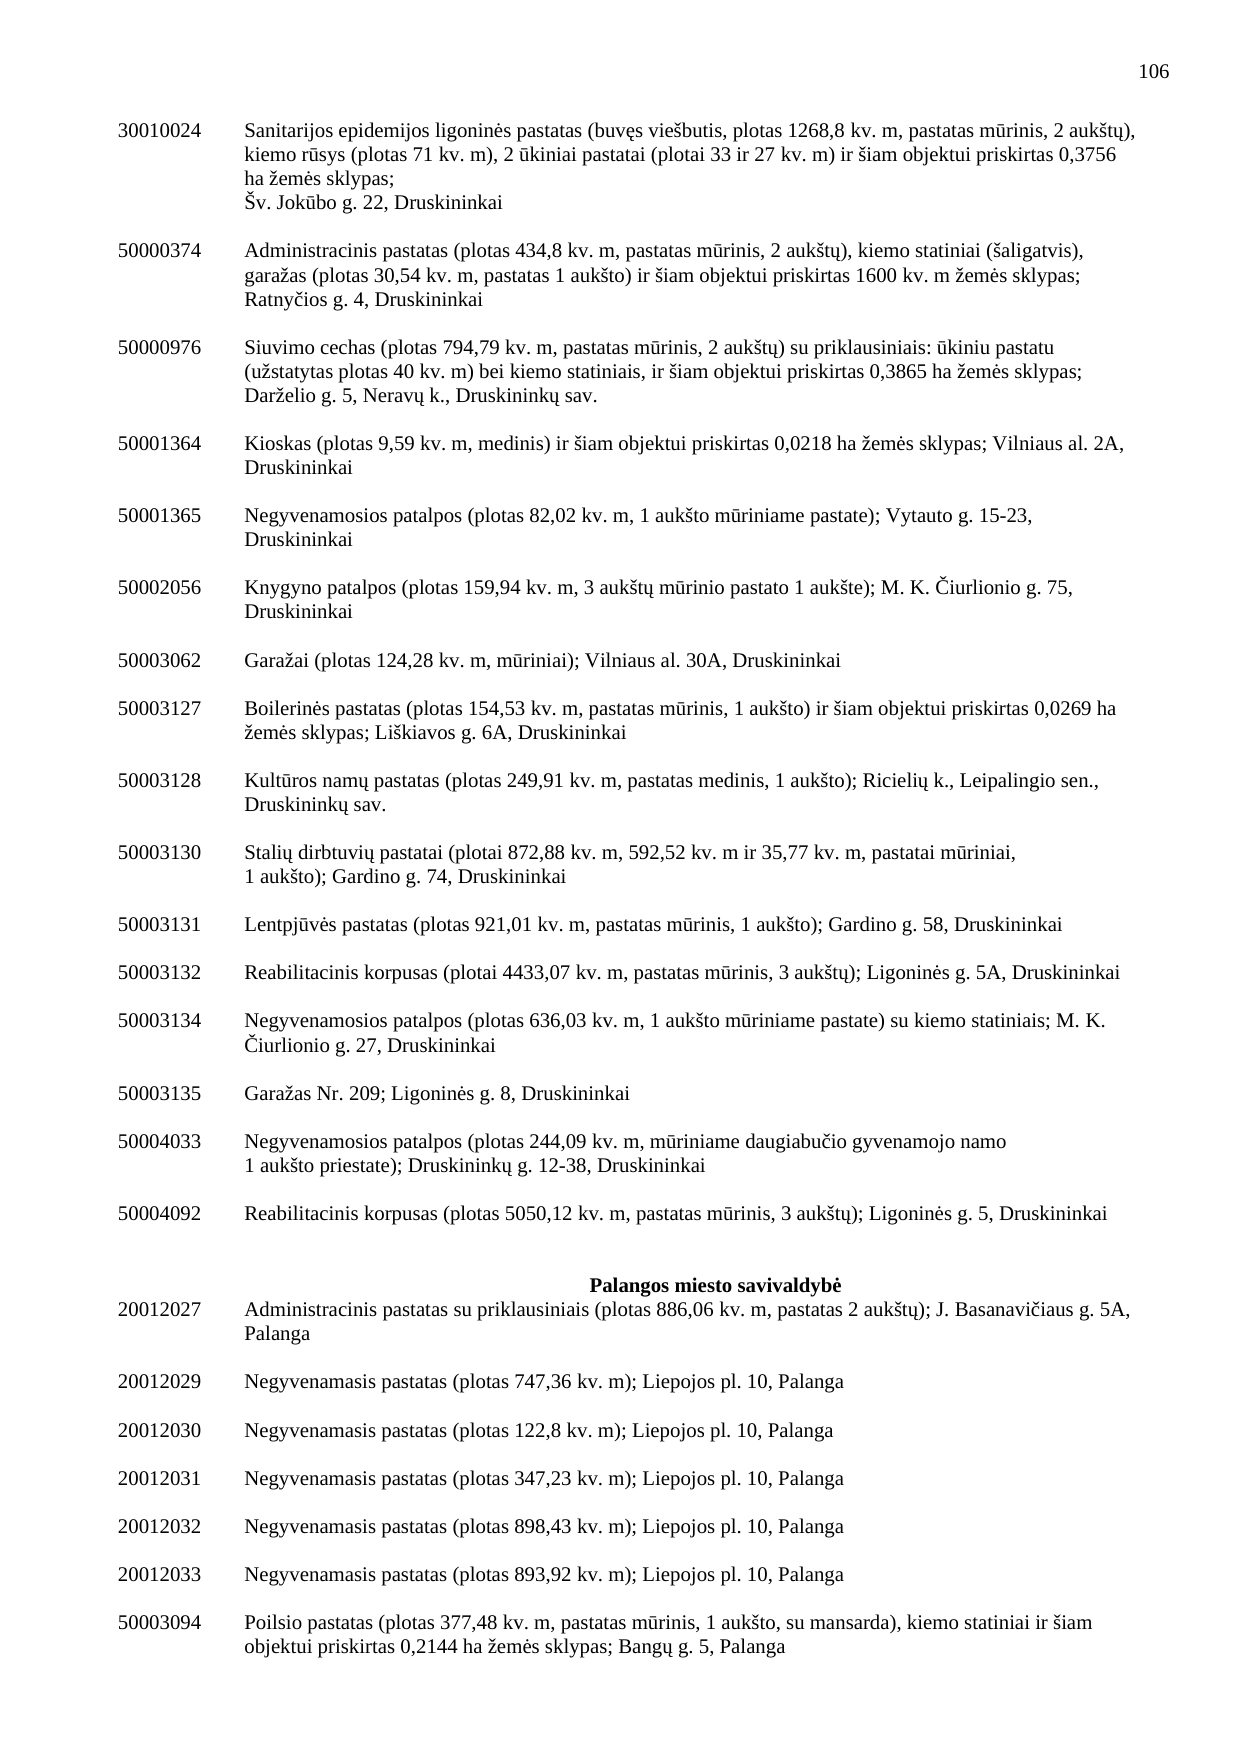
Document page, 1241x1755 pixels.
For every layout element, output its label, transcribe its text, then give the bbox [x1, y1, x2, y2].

table_cell Kioskas (plotas 9,59 kv. m, medinis) ir šiam objektui priskirtas 0,0218 ha žemės sklypas; Vilniaus al. 2A, Druskininkai [233, 431, 1148, 479]
table_cell [1207, 1418, 1240, 1442]
table_cell [1193, 575, 1198, 623]
table_cell [1198, 888, 1207, 912]
table_cell [1163, 912, 1178, 936]
table_cell [1148, 239, 1163, 311]
table_cell Garažas Nr. 209; Ligoninės g. 8, Druskininkai [233, 1081, 1148, 1105]
table_cell [1193, 648, 1198, 672]
table_cell [101, 1057, 1198, 1081]
table_cell [1178, 960, 1192, 984]
table_cell [1198, 984, 1207, 1008]
table_cell [101, 816, 1198, 840]
table_cell [1163, 1081, 1178, 1105]
table_cell [1207, 1658, 1240, 1682]
table_cell [1207, 118, 1240, 214]
table_cell [1163, 1514, 1178, 1538]
table_cell [1207, 1249, 1240, 1273]
table_cell Negyvenamosios patalpos (plotas 244,09 kv. m, mūriniame daugiabučio gyvenamojo namo 1 aukšto priestate); Druskininkų g. 12-38, Druskininkai [233, 1129, 1148, 1177]
table_cell [101, 1105, 1198, 1129]
table_cell [1148, 1610, 1163, 1658]
table_cell 50003130 [101, 840, 233, 888]
table_cell [101, 744, 1198, 768]
table_cell [1178, 1418, 1192, 1442]
table_cell [1207, 1466, 1240, 1490]
table_cell [1198, 1586, 1207, 1610]
table_cell 20012033 [101, 1562, 233, 1586]
table_cell [101, 1442, 1198, 1466]
table_cell [1163, 1129, 1178, 1177]
table_cell 30010024 [101, 118, 233, 214]
table_cell [101, 1586, 1198, 1610]
table_cell [1207, 1369, 1240, 1393]
table_cell [1198, 479, 1207, 503]
table_cell [1148, 1201, 1163, 1225]
table_cell [1198, 768, 1207, 816]
table_cell [1178, 1297, 1192, 1345]
table_cell 50003131 [101, 912, 233, 936]
table_cell [1148, 1369, 1163, 1393]
table_cell [1193, 912, 1198, 936]
table_cell [1178, 1201, 1192, 1225]
table_cell [1148, 648, 1163, 672]
table_cell [1198, 431, 1207, 479]
table_cell [1207, 1562, 1240, 1586]
table_cell [1207, 816, 1240, 840]
table_cell [1207, 912, 1240, 936]
table_cell Negyvenamasis pastatas (plotas 898,43 kv. m); Liepojos pl. 10, Palanga [233, 1514, 1148, 1538]
table_cell [1178, 648, 1192, 672]
table_cell [1198, 1658, 1207, 1682]
table_cell [1178, 575, 1192, 623]
table_cell [1148, 840, 1163, 888]
table_cell [1207, 1201, 1240, 1225]
table_cell [1198, 696, 1207, 744]
table_cell [101, 984, 1198, 1008]
table_cell [1193, 1369, 1198, 1393]
table_cell [1193, 1129, 1198, 1177]
table_cell [1207, 1009, 1240, 1057]
table_cell [1163, 1466, 1178, 1490]
table_cell [1148, 1418, 1163, 1442]
table_cell [1198, 214, 1207, 238]
table_cell 50003135 [101, 1081, 233, 1105]
table_cell [1207, 311, 1240, 335]
table_cell [1198, 1081, 1207, 1105]
table_cell [1198, 672, 1207, 696]
table_cell [1193, 335, 1198, 407]
table_cell Reabilitacinis korpusas (plotai 4433,07 kv. m, pastatas mūrinis, 3 aukštų); Ligoninės g. 5A, Druskininkai [233, 960, 1148, 984]
table_cell [1193, 1610, 1198, 1658]
table_cell Reabilitacinis korpusas (plotas 5050,12 kv. m, pastatas mūrinis, 3 aukštų); Ligoninės g. 5, Druskininkai [233, 1201, 1148, 1225]
table_cell [1193, 431, 1198, 479]
table_cell [1163, 1418, 1178, 1442]
table_cell [1148, 696, 1163, 744]
table_cell [1207, 1297, 1240, 1345]
table_cell [101, 479, 1198, 503]
table_cell 50003134 [101, 1009, 233, 1057]
table_cell 50003127 [101, 696, 233, 744]
table_cell [101, 214, 1198, 238]
table_cell [1207, 1514, 1240, 1538]
table_cell [1198, 1418, 1207, 1442]
table_cell [1207, 984, 1240, 1008]
table_cell [1207, 768, 1240, 816]
table_cell [1163, 696, 1178, 744]
table_cell [1198, 1249, 1207, 1273]
table_cell [1193, 239, 1198, 311]
table_cell [1207, 503, 1240, 551]
table_cell Negyvenamasis pastatas (plotas 747,36 kv. m); Liepojos pl. 10, Palanga [233, 1369, 1148, 1393]
table_cell [1198, 960, 1207, 984]
table_cell [1207, 214, 1240, 238]
table_cell [1207, 1081, 1240, 1105]
table_cell [1193, 1466, 1198, 1490]
table_cell [1198, 575, 1207, 623]
table_cell [1198, 239, 1207, 311]
table_cell [1148, 1514, 1163, 1538]
table_cell [1207, 1586, 1240, 1610]
table_cell [1198, 1057, 1207, 1081]
table_cell [101, 551, 1198, 575]
table_cell [1193, 1297, 1198, 1345]
table_cell Negyvenamasis pastatas (plotas 893,92 kv. m); Liepojos pl. 10, Palanga [233, 1562, 1148, 1586]
table_cell [1178, 1610, 1192, 1658]
table_cell [1148, 1129, 1163, 1177]
table_cell [1193, 1418, 1198, 1442]
table_cell [1163, 239, 1178, 311]
table_cell [1193, 960, 1198, 984]
table_cell [1207, 1442, 1240, 1466]
table_cell [101, 624, 1198, 647]
table_cell [1198, 1369, 1207, 1393]
table_cell [1148, 1081, 1163, 1105]
table_cell 20012031 [101, 1466, 233, 1490]
table_cell 50000976 [101, 335, 233, 407]
table_cell 50004092 [101, 1201, 233, 1225]
table_cell [1178, 335, 1192, 407]
table_cell [1198, 816, 1207, 840]
table_cell [1207, 1610, 1240, 1658]
table_cell [1198, 936, 1207, 960]
table_cell Boilerinės pastatas (plotas 154,53 kv. m, pastatas mūrinis, 1 aukšto) ir šiam objektui priskirtas 0,0269 ha žemės sklypas; Liškiavos g. 6A, Druskininkai [233, 696, 1148, 744]
table_cell [1163, 335, 1178, 407]
table_cell [1207, 1177, 1240, 1201]
table_cell [1148, 768, 1163, 816]
table_cell 20012032 [101, 1514, 233, 1538]
table_cell Lentpjūvės pastatas (plotas 921,01 kv. m, pastatas mūrinis, 1 aukšto); Gardino g. 58, Druskininkai [233, 912, 1148, 936]
table_cell [101, 1394, 1198, 1417]
table_cell 50003094 [101, 1610, 233, 1658]
table_cell 50001364 [101, 431, 233, 479]
table_cell [1207, 960, 1240, 984]
table_cell [101, 1225, 1198, 1249]
table_cell [101, 1658, 1198, 1682]
table_cell [1178, 1369, 1192, 1393]
table_cell [1193, 768, 1198, 816]
table_cell 50003132 [101, 960, 233, 984]
table_cell [1198, 1610, 1207, 1658]
table_cell [1193, 1562, 1198, 1586]
table_cell [1207, 744, 1240, 768]
table_cell [1178, 1081, 1192, 1105]
table_cell [1207, 239, 1240, 311]
table_cell 50003062 [101, 648, 233, 672]
table_cell [1163, 648, 1178, 672]
table_cell [1207, 431, 1240, 479]
table_cell [1178, 1466, 1192, 1490]
table_cell Negyvenamosios patalpos (plotas 636,03 kv. m, 1 aukšto mūriniame pastate) su kiemo statiniais; M. K. Čiurlionio g. 27, Druskininkai [233, 1009, 1148, 1057]
table_cell [1198, 1009, 1207, 1057]
table_cell [1207, 479, 1240, 503]
table_cell Negyvenamasis pastatas (plotas 122,8 kv. m); Liepojos pl. 10, Palanga [233, 1418, 1148, 1442]
table_cell [1198, 912, 1207, 936]
table_cell [1163, 960, 1178, 984]
table_cell [1198, 1225, 1207, 1249]
table_cell [1198, 335, 1207, 407]
table_cell 50001365 [101, 503, 233, 551]
table_cell [101, 888, 1198, 912]
table_cell [1163, 1562, 1178, 1586]
table_cell [1163, 1369, 1178, 1393]
table_cell Knygyno patalpos (plotas 159,94 kv. m, 3 aukštų mūrinio pastato 1 aukšte); M. K. Čiurlionio g. 75, Druskininkai [233, 575, 1178, 623]
table_cell 50003128 [101, 768, 233, 816]
table_cell [1207, 1057, 1240, 1081]
table_cell [101, 407, 1198, 431]
table_cell [1198, 407, 1207, 431]
table_cell [1207, 1345, 1240, 1369]
table_cell Garažai (plotas 124,28 kv. m, mūriniai); Vilniaus al. 30A, Druskininkai [233, 648, 1148, 672]
table_cell Negyvenamosios patalpos (plotas 82,02 kv. m, 1 aukšto mūriniame pastate); Vytauto g. 15-23, Druskininkai [233, 503, 1148, 551]
table_cell [101, 936, 1198, 960]
table_cell [1193, 1009, 1198, 1057]
table_cell [1198, 551, 1207, 575]
table_cell [1178, 503, 1192, 551]
table_cell [1178, 696, 1192, 744]
table_cell 50000374 [101, 239, 233, 311]
table_cell 50002056 [101, 575, 233, 623]
table_cell [1207, 1129, 1240, 1177]
table_cell [1148, 503, 1163, 551]
table_cell [1178, 431, 1192, 479]
table_cell [101, 1538, 1198, 1562]
table_cell [1163, 768, 1178, 816]
table_cell [1178, 840, 1192, 888]
table_cell [101, 1345, 1198, 1369]
table_cell [1198, 1466, 1207, 1490]
table_cell [1198, 118, 1207, 214]
table_cell [1163, 431, 1178, 479]
table_cell [1193, 1514, 1198, 1538]
table_cell [101, 1249, 1198, 1273]
table_cell Poilsio pastatas (plotas 377,48 kv. m, pastatas mūrinis, 1 aukšto, su mansarda), kiemo statiniai ir šiam objektui priskirtas 0,2144 ha žemės sklypas; Bangų g. 5, Palanga [233, 1610, 1148, 1658]
table_cell [1198, 1514, 1207, 1538]
table_cell Stalių dirbtuvių pastatai (plotai 872,88 kv. m, 592,52 kv. m ir 35,77 kv. m, pastatai mūriniai, 1 aukšto); Gardino g. 74, Druskininkai [233, 840, 1148, 888]
table_cell [1178, 1514, 1192, 1538]
table_cell [1148, 1009, 1163, 1057]
table_cell [1198, 1538, 1207, 1562]
table_cell [1198, 1562, 1207, 1586]
table_cell [1198, 840, 1207, 888]
table_cell Administracinis pastatas (plotas 434,8 kv. m, pastatas mūrinis, 2 aukštų), kiemo statiniai (šaligatvis), garažas (plotas 30,54 kv. m, pastatas 1 aukšto) ir šiam objektui priskirtas 1600 kv. m žemės sklypas; Ratnyčios g. 4, Druskininkai [233, 239, 1148, 311]
table_cell [1163, 840, 1178, 888]
table_cell [1207, 888, 1240, 912]
table_cell [1163, 503, 1178, 551]
table_cell [1178, 1009, 1192, 1057]
table_cell [1198, 648, 1207, 672]
table_cell [1198, 1297, 1207, 1345]
table_cell [1148, 118, 1163, 214]
table_cell [1207, 696, 1240, 744]
table_cell [1193, 118, 1198, 214]
table_cell [1207, 648, 1240, 672]
table_cell [1178, 912, 1192, 936]
table_cell [1193, 696, 1198, 744]
table_cell [1178, 1562, 1192, 1586]
table_cell [1178, 768, 1192, 816]
table_cell [101, 1273, 233, 1297]
table_cell [1178, 239, 1192, 311]
table_cell [1148, 1466, 1163, 1490]
table_cell [1193, 503, 1198, 551]
table_cell [1207, 575, 1240, 623]
table_cell [1198, 1345, 1207, 1369]
table_cell [1163, 1201, 1178, 1225]
table_cell [1198, 311, 1207, 335]
table_cell [1207, 624, 1240, 647]
table_cell Kultūros namų pastatas (plotas 249,91 kv. m, pastatas medinis, 1 aukšto); Ricielių k., Leipalingio sen., Druskininkų sav. [233, 768, 1148, 816]
table_cell [1207, 407, 1240, 431]
table_cell [101, 1490, 1198, 1514]
table_cell [1207, 335, 1240, 407]
table_cell [1148, 431, 1163, 479]
table_cell [1207, 840, 1240, 888]
table_cell [1163, 1009, 1178, 1057]
table_cell [1193, 1081, 1198, 1105]
table_cell [1198, 1442, 1207, 1466]
table_cell [1198, 1129, 1207, 1177]
table_cell Palangos miesto savivaldybė [233, 1273, 1198, 1297]
table_cell [1207, 1225, 1240, 1249]
table_cell [1193, 840, 1198, 888]
table_cell [1148, 1297, 1163, 1345]
table_cell 50004033 [101, 1129, 233, 1177]
table_cell [1148, 1562, 1163, 1586]
table_cell [1178, 118, 1192, 214]
table_cell [1207, 1538, 1240, 1562]
table_cell [1178, 1129, 1192, 1177]
table_cell 20012029 [101, 1369, 233, 1393]
table_cell 20012030 [101, 1418, 233, 1442]
table_cell [1207, 551, 1240, 575]
table_cell [1193, 1201, 1198, 1225]
table_cell [1148, 960, 1163, 984]
table_cell [1198, 1394, 1207, 1417]
table_cell [1198, 1273, 1207, 1297]
table_cell [1163, 1297, 1178, 1345]
table_cell [101, 1177, 1198, 1201]
table_cell [1198, 744, 1207, 768]
table_cell [1198, 503, 1207, 551]
table_cell [101, 672, 1198, 696]
table_cell [1207, 672, 1240, 696]
table_cell [1207, 1273, 1240, 1297]
table_cell Administracinis pastatas su priklausiniais (plotas 886,06 kv. m, pastatas 2 aukštų); J. Basanavičiaus g. 5A, Palanga [233, 1297, 1148, 1345]
table_cell [1148, 912, 1163, 936]
table_cell Siuvimo cechas (plotas 794,79 kv. m, pastatas mūrinis, 2 aukštų) su priklausiniais: ūkiniu pastatu (užstatytas plotas 40 kv. m) bei kiemo statiniais, ir šiam objektui priskirtas 0,3865 ha žemės sklypas; Darželio g. 5, Neravų k., Druskininkų sav. [233, 335, 1148, 407]
table_cell [1207, 1394, 1240, 1417]
table_cell [1207, 936, 1240, 960]
table_cell [1198, 1177, 1207, 1201]
table_cell Sanitarijos epidemijos ligoninės pastatas (buvęs viešbutis, plotas 1268,8 kv. m, pastatas mūrinis, 2 aukštų), kiemo rūsys (plotas 71 kv. m), 2 ūkiniai pastatai (plotai 33 ir 27 kv. m) ir šiam objektui priskirtas 0,3756 ha žemės sklypas; Šv. Jokūbo g. 22, Druskininkai [233, 118, 1148, 214]
table_cell [1163, 1610, 1178, 1658]
table_cell 20012027 [101, 1297, 233, 1345]
table_cell [101, 311, 1198, 335]
table_cell [1198, 1490, 1207, 1514]
table_cell Negyvenamasis pastatas (plotas 347,23 kv. m); Liepojos pl. 10, Palanga [233, 1466, 1148, 1490]
table_cell [1207, 1105, 1240, 1129]
table_cell [1207, 1490, 1240, 1514]
table_cell [1198, 624, 1207, 647]
table_cell [1148, 335, 1163, 407]
table_cell [1198, 1201, 1207, 1225]
table_cell [1198, 1105, 1207, 1129]
table_cell [1163, 118, 1178, 214]
